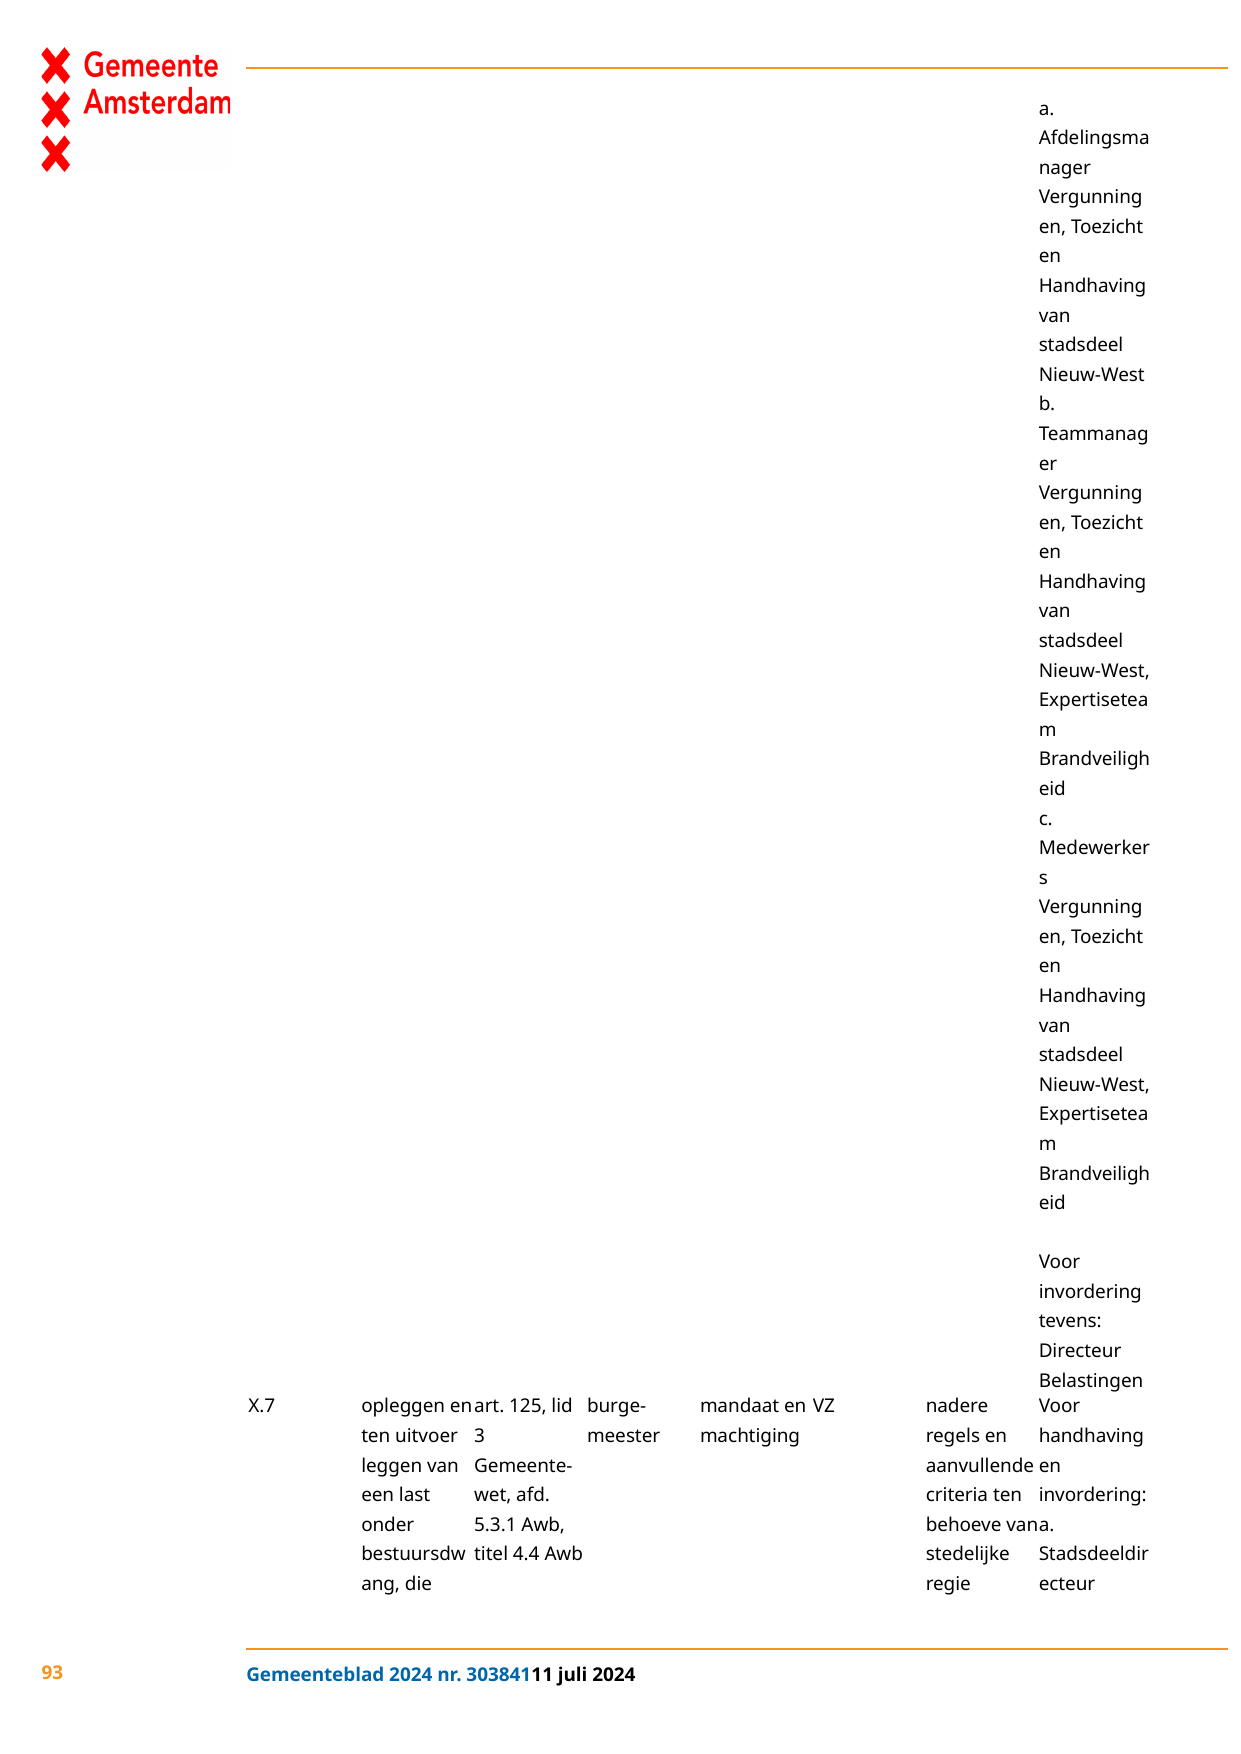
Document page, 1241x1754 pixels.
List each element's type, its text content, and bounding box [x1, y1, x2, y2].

table_cell X.7 [248, 1393, 361, 1596]
table_cell mandaat en machtiging [700, 1393, 813, 1596]
table_cell art. 125, lid 3 Gemeente-wet, afd. 5.3.1 Awb, titel 4.4 Awb [474, 1393, 587, 1596]
table_cell a. Afdelingsmanager Vergunningen, Toezicht en Handhaving van stadsdeel Nieuw-West b. Teammanager Vergunningen, Toezicht en Handhaving van stadsdeel Nieuw-West, Expertiseteam Brandveiligheid c. Medewerkers Vergunningen, Toezicht en Handhaving van stadsdeel Nieuw-West, Expertiseteam Brandveiligheid Voor invordering tevens: Directeur Belastingen [1039, 95, 1152, 1393]
table_cell [248, 95, 361, 1393]
table_cell burge-meester [587, 1393, 700, 1596]
table_cell nadere regels en aanvullende criteria ten behoeve van stedelijke regie [926, 1393, 1038, 1596]
table_cell Voor handhaving en invordering: a. Stadsdeeldirecteur [1039, 1393, 1152, 1596]
table_cell [361, 95, 474, 1393]
table_cell [587, 95, 700, 1393]
table_cell [813, 95, 926, 1393]
table_cell VZ [813, 1393, 926, 1596]
picture [41, 47, 231, 172]
table_cell [700, 95, 813, 1393]
table_cell opleggen en ten uitvoer leggen van een last onder bestuursdwang, die [361, 1393, 474, 1596]
table_cell [926, 95, 1038, 1393]
table_cell [474, 95, 587, 1393]
